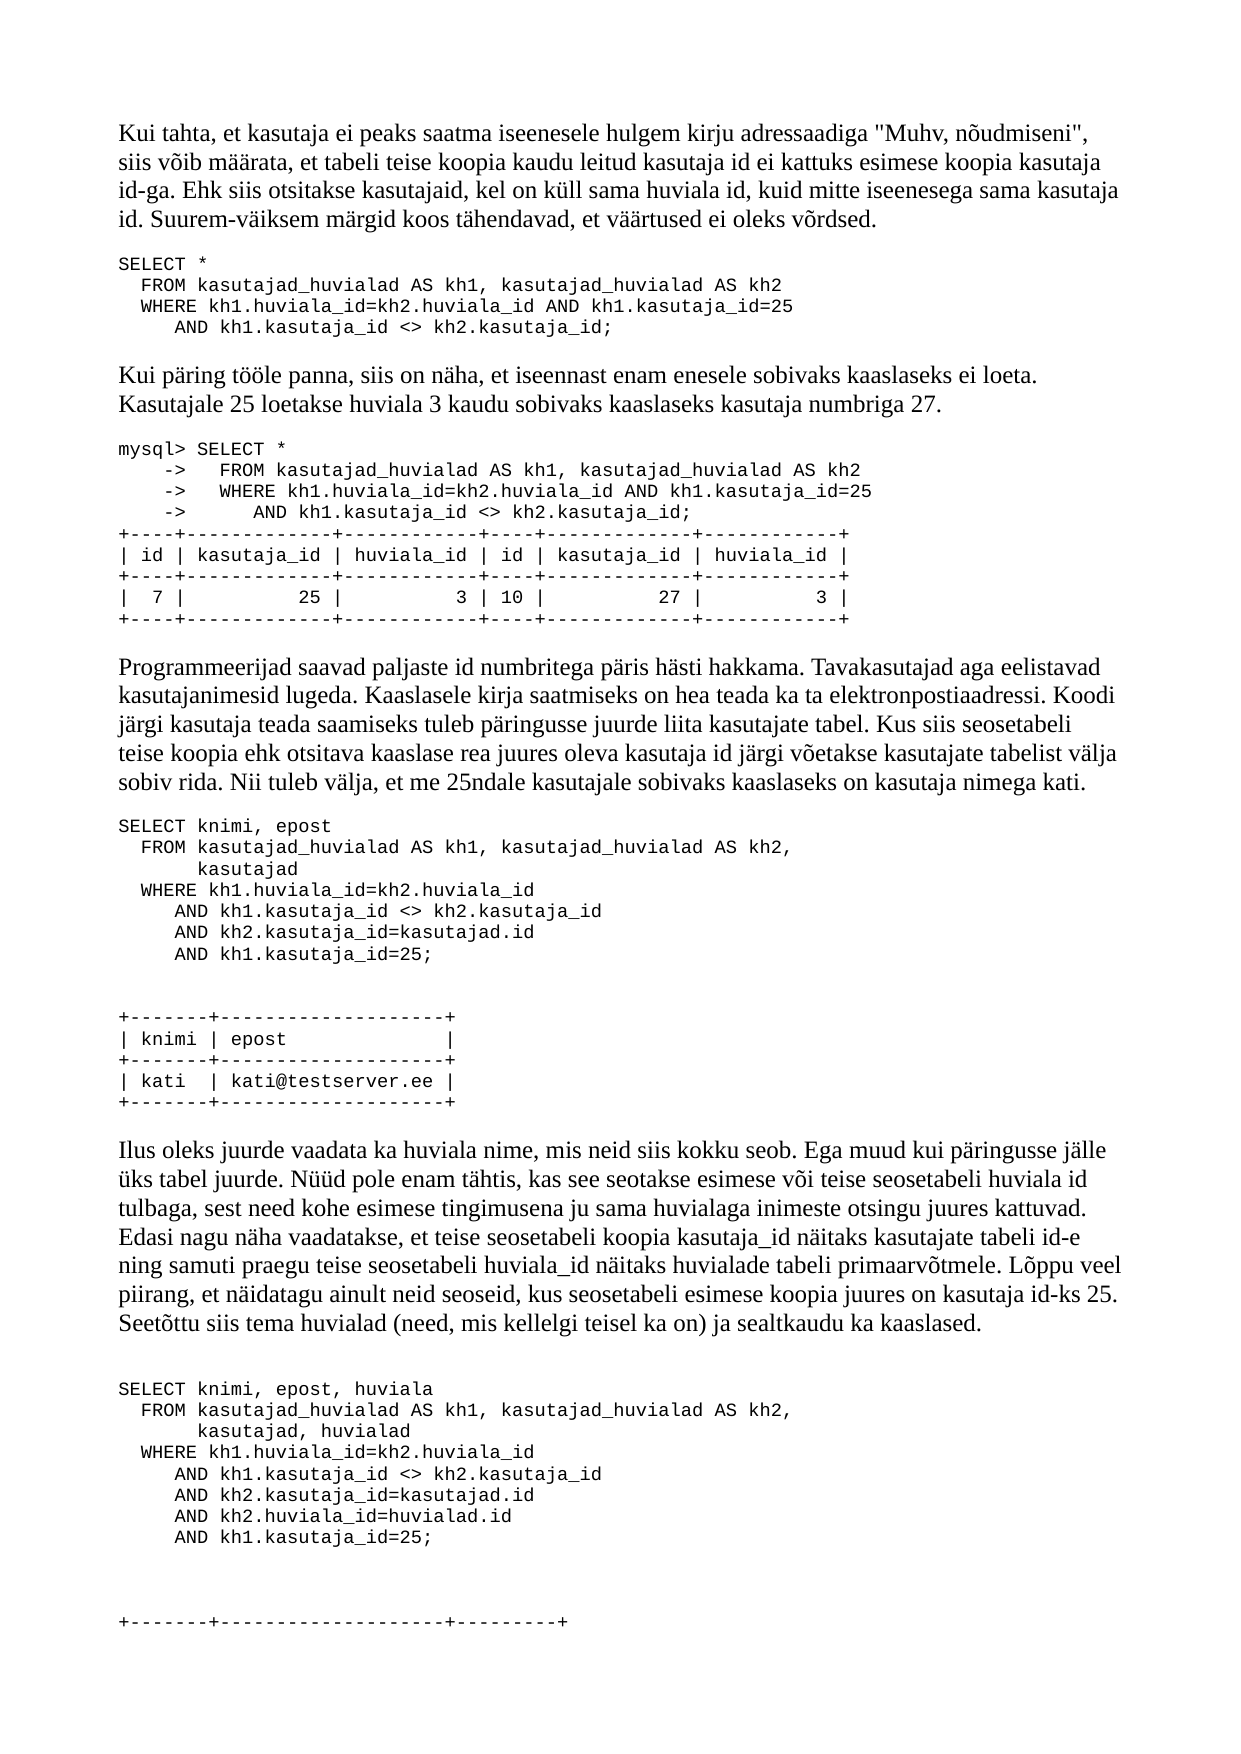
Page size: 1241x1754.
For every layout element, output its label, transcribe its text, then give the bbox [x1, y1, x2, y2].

text AND kh2.kasutaja_id=kasutajad.id [118, 923, 1122, 944]
text AND kh1.kasutaja_id=25; [118, 944, 1122, 966]
text | kati | kati@testserver.ee | [118, 1072, 1122, 1093]
text Ilus oleks juurde vaadata ka huviala nime, mis neid siis kokku seob. Ega muud kui päringusse jälle üks tabel juurde. Nüüd pole enam tähtis, kas see seotakse esimese või teise seosetabeli huviala id tulbaga, sest need kohe esimese tingimusena ju sama huvialaga inimeste otsingu juures kattuvad. Edasi nagu näha vaadatakse, et teise seosetabeli koopia kasutaja_id näitaks kasutajate tabeli id-e ning samuti praegu teise seosetabeli huviala_id näitaks huvialade tabeli primaarvõtmele. Lõppu veel piirang, et näidatagu ainult neid seoseid, kus seosetabeli esimese koopia juures on kasutaja id-ks 25. Seetõttu siis tema huvialad (need, mis kellelgi teisel ka on) ja sealtkaudu ka kaaslased. [118, 1136, 1122, 1337]
text | 7 | 25 | 3 | 10 | 27 | 3 | [118, 588, 1122, 609]
text WHERE kh1.huviala_id=kh2.huviala_id [118, 1443, 1122, 1464]
text SELECT * [118, 254, 1122, 276]
text FROM kasutajad_huvialad AS kh1, kasutajad_huvialad AS kh2, [118, 838, 1122, 859]
text kasutajad [118, 859, 1122, 881]
text AND kh2.huviala_id=huvialad.id [118, 1507, 1122, 1528]
text +-------+--------------------+ [118, 1093, 1122, 1114]
text -> AND kh1.kasutaja_id <> kh2.kasutaja_id; [118, 503, 1122, 524]
text AND kh2.kasutaja_id=kasutajad.id [118, 1486, 1122, 1507]
text SELECT knimi, epost [118, 817, 1122, 838]
text FROM kasutajad_huvialad AS kh1, kasutajad_huvialad AS kh2 [118, 276, 1122, 297]
text +-------+--------------------+---------+ [118, 1613, 1122, 1634]
text AND kh1.kasutaja_id=25; [118, 1528, 1122, 1549]
text -> FROM kasutajad_huvialad AS kh1, kasutajad_huvialad AS kh2 [118, 461, 1122, 482]
text +----+-------------+------------+----+-------------+------------+ [118, 524, 1122, 546]
text -> WHERE kh1.huviala_id=kh2.huviala_id AND kh1.kasutaja_id=25 [118, 482, 1122, 503]
text | id | kasutaja_id | huviala_id | id | kasutaja_id | huviala_id | [118, 546, 1122, 567]
text SELECT knimi, epost, huviala [118, 1379, 1122, 1401]
text +----+-------------+------------+----+-------------+------------+ [118, 567, 1122, 588]
text Programmeerijad saavad paljaste id numbritega päris hästi hakkama. Tavakasutajad aga eelistavad kasutajanimesid lugeda. Kaaslasele kirja saatmiseks on hea teada ka ta elektronpostiaadressi. Koodi järgi kasutaja teada saamiseks tuleb päringusse juurde liita kasutajate tabel. Kus siis seosetabeli teise koopia ehk otsitava kaaslase rea juures oleva kasutaja id järgi võetakse kasutajate tabelist välja sobiv rida. Nii tuleb välja, et me 25ndale kasutajale sobivaks kaaslaseks on kasutaja nimega kati. [118, 652, 1122, 796]
text +----+-------------+------------+----+-------------+------------+ [118, 609, 1122, 631]
text WHERE kh1.huviala_id=kh2.huviala_id AND kh1.kasutaja_id=25 [118, 297, 1122, 318]
text WHERE kh1.huviala_id=kh2.huviala_id [118, 881, 1122, 902]
text +-------+--------------------+ [118, 1008, 1122, 1029]
text Kui tahta, et kasutaja ei peaks saatma iseenesele hulgem kirju adressaadiga "Muhv, nõudmiseni", siis võib määrata, et tabeli teise koopia kaudu leitud kasutaja id ei kattuks esimese koopia kasutaja id-ga. Ehk siis otsitakse kasutajaid, kel on küll sama huviala id, kuid mitte iseenesega sama kasutaja id. Suurem-väiksem märgid koos tähendavad, et väärtused ei oleks võrdsed. [118, 118, 1122, 233]
text FROM kasutajad_huvialad AS kh1, kasutajad_huvialad AS kh2, [118, 1401, 1122, 1422]
text mysql> SELECT * [118, 439, 1122, 461]
text kasutajad, huvialad [118, 1422, 1122, 1443]
text AND kh1.kasutaja_id <> kh2.kasutaja_id [118, 1464, 1122, 1486]
text AND kh1.kasutaja_id <> kh2.kasutaja_id; [118, 318, 1122, 339]
text | knimi | epost | [118, 1029, 1122, 1051]
text AND kh1.kasutaja_id <> kh2.kasutaja_id [118, 902, 1122, 923]
text +-------+--------------------+ [118, 1051, 1122, 1072]
text Kui päring tööle panna, siis on näha, et iseennast enam enesele sobivaks kaaslaseks ei loeta. Kasutajale 25 loetakse huviala 3 kaudu sobivaks kaaslaseks kasutaja numbriga 27. [118, 361, 1122, 418]
